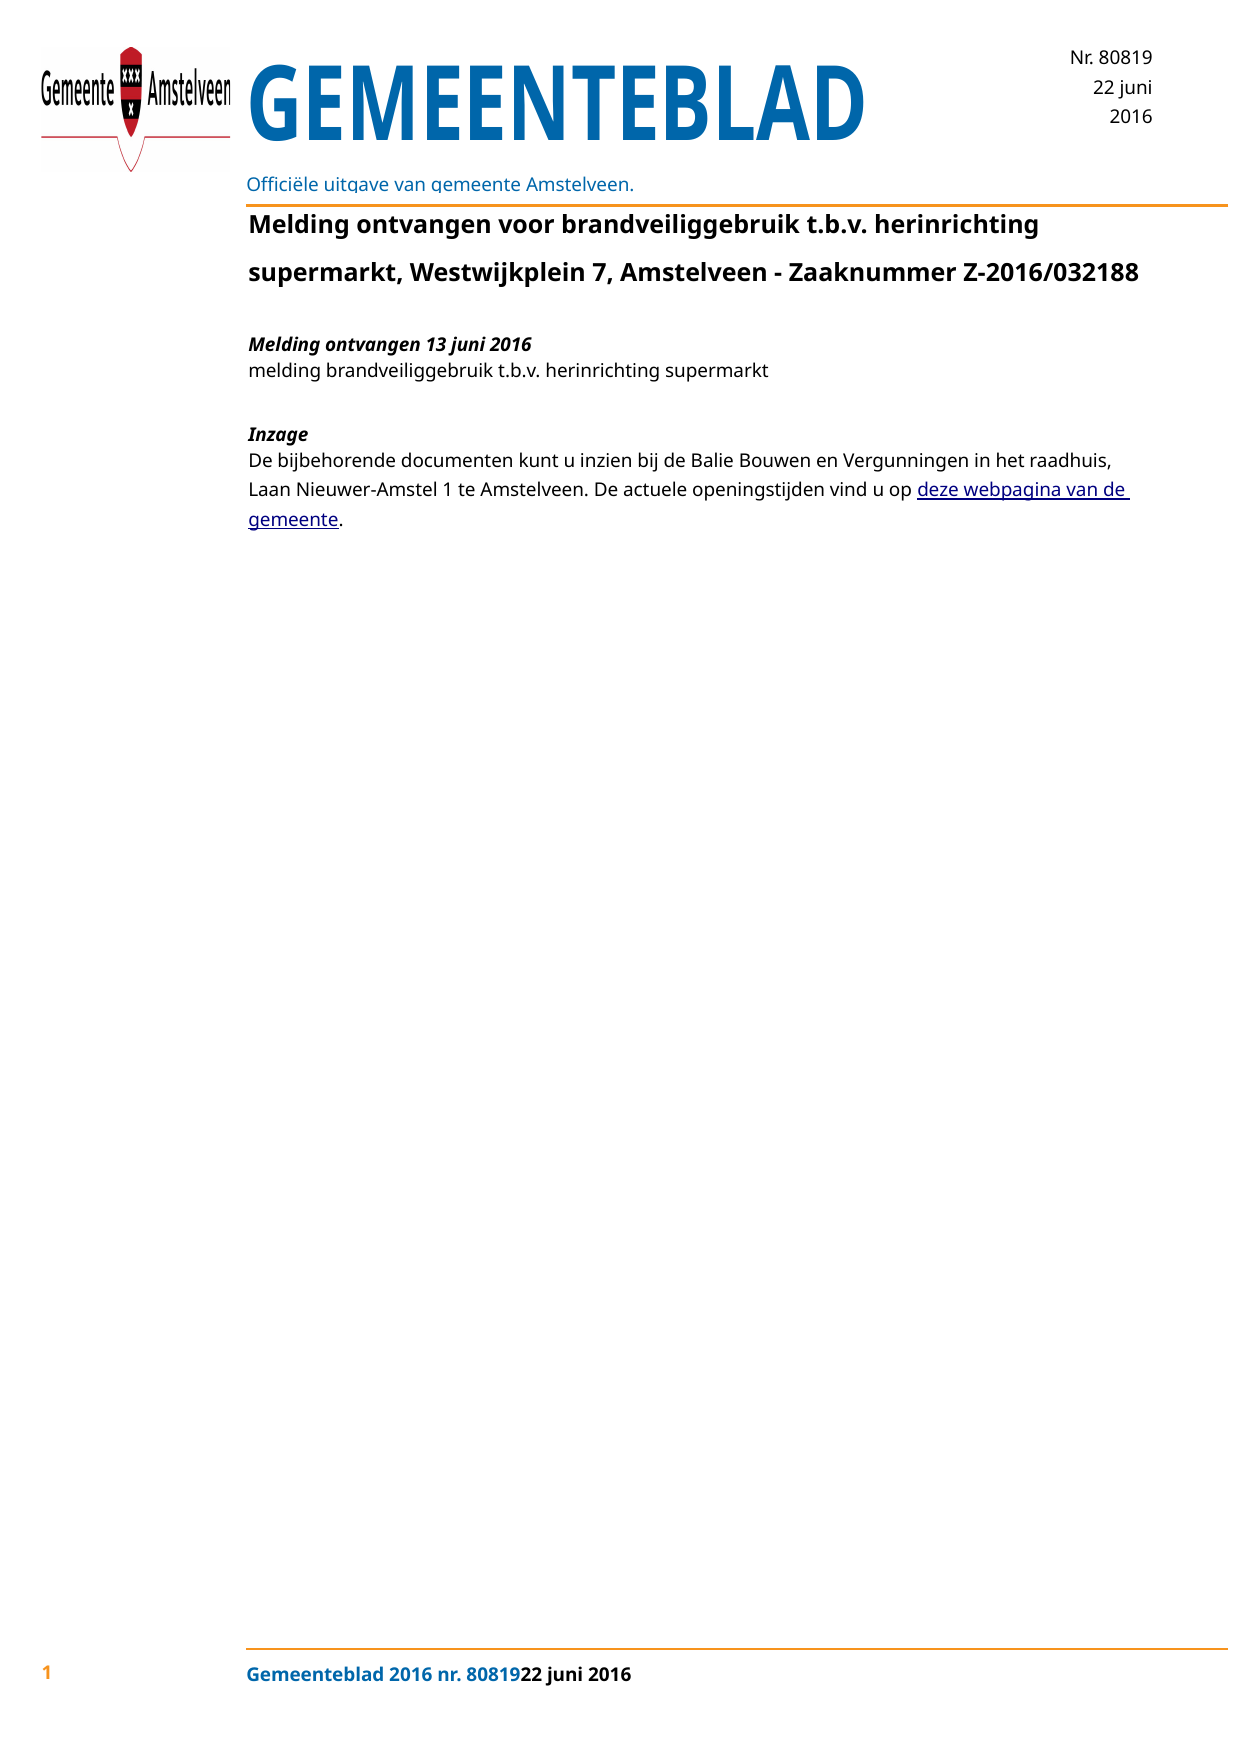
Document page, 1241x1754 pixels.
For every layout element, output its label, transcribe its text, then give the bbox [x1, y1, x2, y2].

picture [41, 47, 231, 172]
text Melding ontvangen 13 juni 2016 [248, 331, 1152, 357]
text Melding ontvangen voor brandveiliggebruik t.b.v. herinrichting supermarkt, Westwijkplein 7, Amstelveen - Zaaknummer Z-2016/032188 [248, 207, 1152, 288]
text Inzage [248, 421, 1152, 447]
text melding brandveiliggebruik t.b.v. herinrichting supermarkt [248, 357, 1152, 383]
text De bijbehorende documenten kunt u inzien bij de Balie Bouwen en Vergunningen in het raadhuis, Laan Nieuwer-Amstel 1 te Amstelveen. De actuele openingstijden vind u op deze webpagina van de gemeente. [248, 447, 1152, 532]
